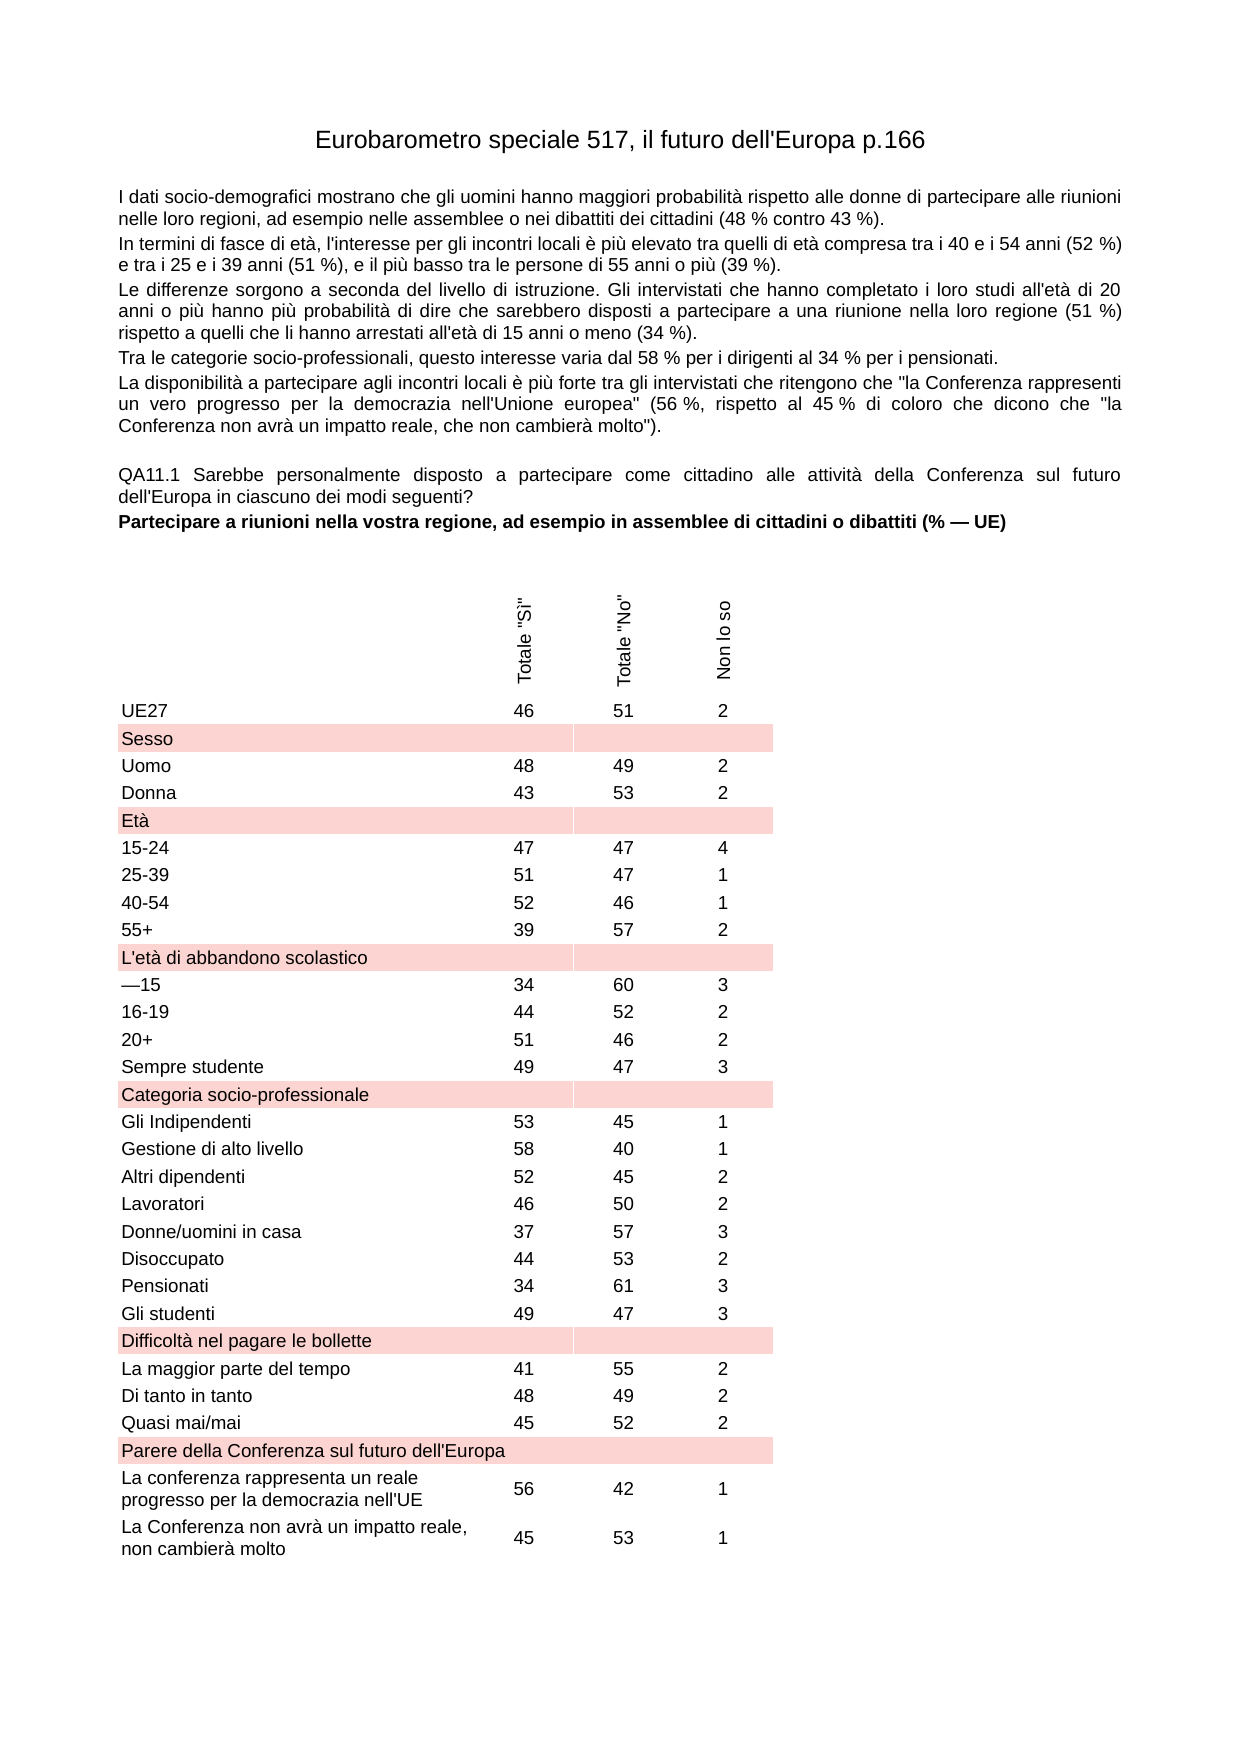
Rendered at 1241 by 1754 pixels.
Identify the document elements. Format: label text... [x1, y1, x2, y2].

table_cell 49 [574, 1382, 673, 1409]
table_cell 2 [673, 1190, 773, 1217]
table_cell Uomo [118, 752, 474, 779]
table_cell 52 [474, 889, 573, 916]
table_cell 52 [474, 1163, 573, 1190]
table_cell 2 [673, 1409, 773, 1437]
table_cell 2 [673, 916, 773, 943]
table_cell 3 [673, 971, 773, 998]
table_cell 58 [474, 1135, 573, 1163]
table_cell 39 [474, 916, 573, 943]
table_cell 43 [474, 779, 573, 807]
table_header Totale "Sì" [474, 585, 573, 697]
text I dati socio-demografici mostrano che gli uomini hanno maggiori probabilità rispetto alle donne di partecipare alle riunioni nelle loro regioni, ad esempio nelle assemblee o nei dibattiti dei cittadini (48 % contro 43 %). [118, 186, 1122, 229]
table_cell 1 [673, 1464, 773, 1513]
table_cell La Conferenza non avrà un impatto reale, non cambierà molto [118, 1513, 474, 1562]
table_cell [574, 944, 673, 971]
table_cell 45 [574, 1108, 673, 1135]
table_cell 34 [474, 971, 573, 998]
table_cell 2 [673, 1163, 773, 1190]
table_cell Parere della Conferenza sul futuro dell'Europa [118, 1437, 673, 1464]
table_cell UE27 [118, 697, 474, 724]
table_cell 57 [574, 1218, 673, 1245]
table_cell 2 [673, 779, 773, 807]
table_cell Donna [118, 779, 474, 807]
table_cell 51 [574, 697, 673, 724]
table_cell 44 [474, 1245, 573, 1272]
table_cell [474, 944, 573, 971]
table_cell 2 [673, 1245, 773, 1272]
table_cell Disoccupato [118, 1245, 474, 1272]
table_cell Sempre studente [118, 1053, 474, 1081]
table_cell —15 [118, 971, 474, 998]
table_cell [574, 807, 673, 834]
table_cell 3 [673, 1300, 773, 1327]
table_cell 53 [574, 779, 673, 807]
table_cell 1 [673, 889, 773, 916]
table_cell 41 [474, 1355, 573, 1382]
table_cell 16-19 [118, 998, 474, 1026]
table_cell 49 [574, 752, 673, 779]
table_cell [673, 1327, 773, 1354]
table_cell [574, 1327, 673, 1354]
table_cell 56 [474, 1464, 573, 1513]
table_cell Quasi mai/mai [118, 1409, 474, 1437]
table_cell Donne/uomini in casa [118, 1218, 474, 1245]
table_cell 61 [574, 1272, 673, 1300]
table_header [118, 585, 474, 697]
table_cell 53 [474, 1108, 573, 1135]
table_cell [474, 807, 573, 834]
table_cell 45 [574, 1163, 673, 1190]
table_cell 53 [574, 1513, 673, 1562]
table_cell 20+ [118, 1026, 474, 1053]
table_cell 49 [474, 1053, 573, 1081]
table_cell 45 [474, 1513, 573, 1562]
table_cell 47 [574, 1053, 673, 1081]
table_cell [673, 944, 773, 971]
table_cell 1 [673, 1108, 773, 1135]
table_cell [673, 1437, 773, 1464]
table_cell [673, 1081, 773, 1108]
table_cell 1 [673, 1135, 773, 1163]
text Partecipare a riunioni nella vostra regione, ad esempio in assemblee di cittadini o dibattiti (% — UE) [118, 511, 1122, 532]
table_header Non lo so [673, 585, 773, 697]
table_cell La maggior parte del tempo [118, 1355, 474, 1382]
table_cell [673, 724, 773, 752]
table_cell 46 [574, 889, 673, 916]
table_cell 46 [474, 1190, 573, 1217]
table_cell 37 [474, 1218, 573, 1245]
table_cell 48 [474, 1382, 573, 1409]
table_cell [574, 1081, 673, 1108]
table_cell 45 [474, 1409, 573, 1437]
table_cell [474, 1081, 573, 1108]
table_cell 3 [673, 1272, 773, 1300]
table_cell Gestione di alto livello [118, 1135, 474, 1163]
table_cell [474, 724, 573, 752]
table_cell 3 [673, 1218, 773, 1245]
table_cell 4 [673, 834, 773, 861]
table_cell 50 [574, 1190, 673, 1217]
text La disponibilità a partecipare agli incontri locali è più forte tra gli intervistati che ritengono che "la Conferenza rappresenti un vero progresso per la democrazia nell'Unione europea" (56 %, rispetto al 45 % di coloro che dicono che "la Conferenza non avrà un impatto reale, che non cambierà molto"). [118, 371, 1122, 436]
table_cell 2 [673, 697, 773, 724]
table_cell 51 [474, 1026, 573, 1053]
text In termini di fasce di età, l'interesse per gli incontri locali è più elevato tra quelli di età compresa tra i 40 e i 54 anni (52 %) e tra i 25 e i 39 anni (51 %), e il più basso tra le persone di 55 anni o più (39 %). [118, 232, 1122, 276]
table_cell 15-24 [118, 834, 474, 861]
table_cell 57 [574, 916, 673, 943]
table_cell 25-39 [118, 861, 474, 889]
table_header Totale "No" [574, 585, 673, 697]
table_cell Gli studenti [118, 1300, 474, 1327]
table_cell 46 [574, 1026, 673, 1053]
table_cell 55+ [118, 916, 474, 943]
table_cell 2 [673, 1355, 773, 1382]
table_cell Pensionati [118, 1272, 474, 1300]
table_cell Età [118, 807, 474, 834]
table_cell 47 [574, 834, 673, 861]
text QA11.1 Sarebbe personalmente disposto a partecipare come cittadino alle attività della Conferenza sul futuro dell'Europa in ciascuno dei modi seguenti? [118, 464, 1122, 507]
table_cell [574, 724, 673, 752]
table_cell L'età di abbandono scolastico [118, 944, 474, 971]
table_cell 60 [574, 971, 673, 998]
table_cell Difficoltà nel pagare le bollette [118, 1327, 474, 1354]
table_cell 53 [574, 1245, 673, 1272]
table_cell 47 [474, 834, 573, 861]
table_cell 52 [574, 998, 673, 1026]
table_cell Sesso [118, 724, 474, 752]
table_cell [673, 807, 773, 834]
text Le differenze sorgono a seconda del livello di istruzione. Gli intervistati che hanno completato i loro studi all'età di 20 anni o più hanno più probabilità di dire che sarebbero disposti a partecipare a una riunione nella loro regione (51 %) rispetto a quelli che li hanno arrestati all'età di 15 anni o meno (34 %). [118, 279, 1122, 343]
table_cell Categoria socio-professionale [118, 1081, 474, 1108]
table_cell 47 [574, 861, 673, 889]
table_cell 51 [474, 861, 573, 889]
table_cell 49 [474, 1300, 573, 1327]
table_cell 2 [673, 1382, 773, 1409]
table_cell 52 [574, 1409, 673, 1437]
table_cell 55 [574, 1355, 673, 1382]
table_cell 46 [474, 697, 573, 724]
table_cell 1 [673, 861, 773, 889]
table_cell 2 [673, 752, 773, 779]
table_cell Gli Indipendenti [118, 1108, 474, 1135]
table_cell 40 [574, 1135, 673, 1163]
table_cell 3 [673, 1053, 773, 1081]
table_cell Lavoratori [118, 1190, 474, 1217]
table_cell 34 [474, 1272, 573, 1300]
table_cell 48 [474, 752, 573, 779]
table_cell 2 [673, 1026, 773, 1053]
table_cell La conferenza rappresenta un reale progresso per la democrazia nell'UE [118, 1464, 474, 1513]
table_cell Altri dipendenti [118, 1163, 474, 1190]
table_cell 40-54 [118, 889, 474, 916]
text Tra le categorie socio-professionali, questo interesse varia dal 58 % per i dirigenti al 34 % per i pensionati. [118, 347, 1122, 368]
table_cell 47 [574, 1300, 673, 1327]
table_cell 1 [673, 1513, 773, 1562]
table_cell 42 [574, 1464, 673, 1513]
table_cell [474, 1327, 573, 1354]
table_cell 2 [673, 998, 773, 1026]
table_cell Di tanto in tanto [118, 1382, 474, 1409]
table_cell 44 [474, 998, 573, 1026]
